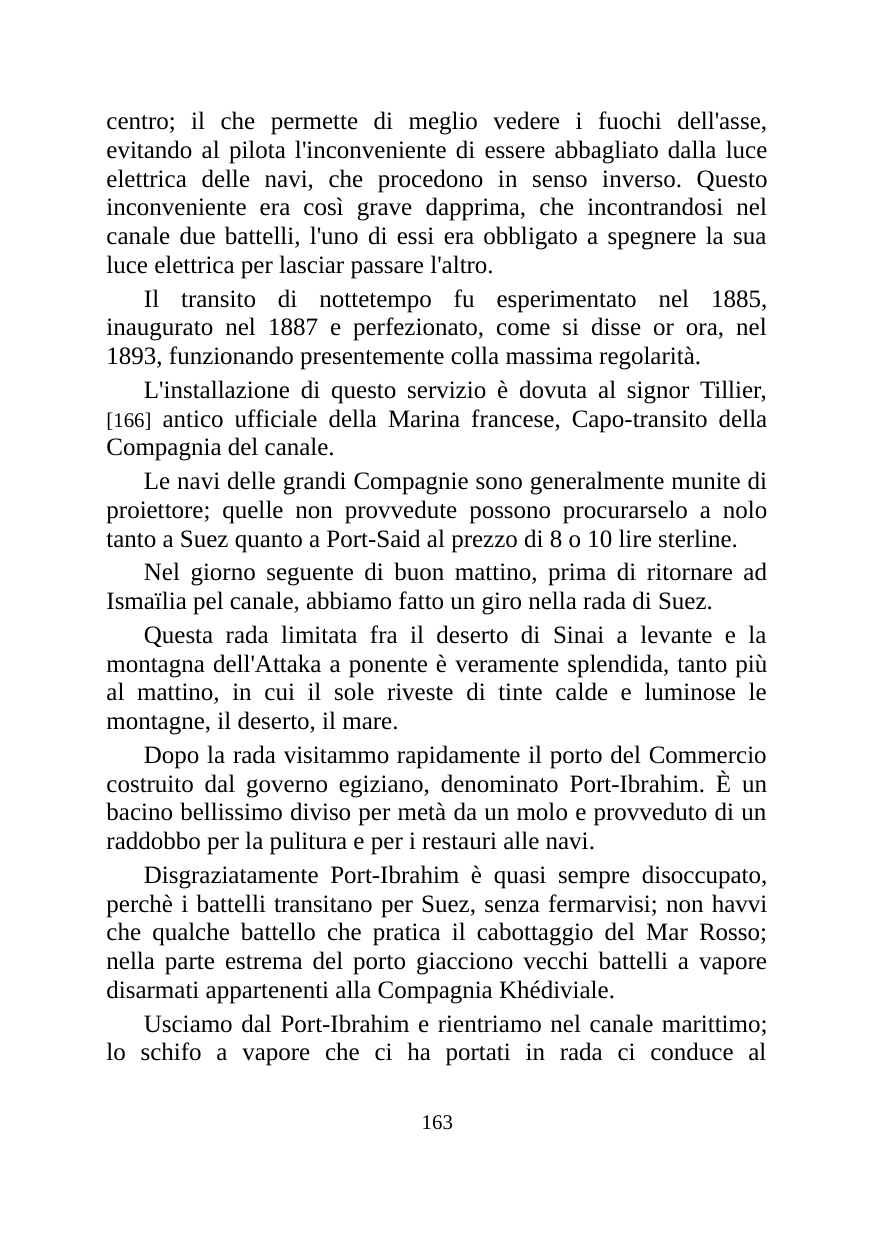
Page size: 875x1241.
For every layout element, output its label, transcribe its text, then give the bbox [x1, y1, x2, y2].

text Usciamo dal Port-Ibrahim e rientriamo nel canale marittimo; lo schifo a vapore che ci ha portati in rada ci conduce al [106, 1009, 768, 1066]
text centro; il che permette di meglio vedere i fuochi dell'asse, evitando al pilota l'inconveniente di essere abbagliato dalla luce elettrica delle navi, che procedono in senso inverso. Questo inconveniente era così grave dapprima, che incontrandosi nel canale due battelli, l'uno di essi era obbligato a spegnere la sua luce elettrica per lasciar passare l'altro. [106, 106, 768, 279]
text L'installazione di questo servizio è dovuta al signor Tillier,[166] antico ufficiale della Marina francese, Capo-transito della Compagnia del canale. [106, 375, 768, 461]
text Nel giorno seguente di buon mattino, prima di ritornare ad Ismaïlia pel canale, abbiamo fatto un giro nella rada di Suez. [106, 557, 768, 615]
text Le navi delle grandi Compagnie sono generalmente munite di proiettore; quelle non provvedute possono procurarselo a nolo tanto a Suez quanto a Port-Said al prezzo di 8 o 10 lire sterline. [106, 466, 768, 552]
text Disgraziatamente Port-Ibrahim è quasi sempre disoccupato, perchè i battelli transitano per Suez, senza fermarvisi; non havvi che qualche battello che pratica il cabottaggio del Mar Rosso; nella parte estrema del porto giacciono vecchi battelli a vapore disarmati appartenenti alla Compagnia Khédiviale. [106, 860, 768, 1004]
text Questa rada limitata fra il deserto di Sinai a levante e la montagna dell'Attaka a ponente è veramente splendida, tanto più al mattino, in cui il sole riveste di tinte calde e luminose le montagne, il deserto, il mare. [106, 620, 768, 735]
text Il transito di nottetempo fu esperimentato nel 1885, inaugurato nel 1887 e perfezionato, come si disse or ora, nel 1893, funzionando presentemente colla massima regolarità. [106, 284, 768, 370]
text Dopo la rada visitammo rapidamente il porto del Commercio costruito dal governo egiziano, denominato Port-Ibrahim. È un bacino bellissimo diviso per metà da un molo e provveduto di un raddobbo per la pulitura e per i restauri alle navi. [106, 740, 768, 855]
